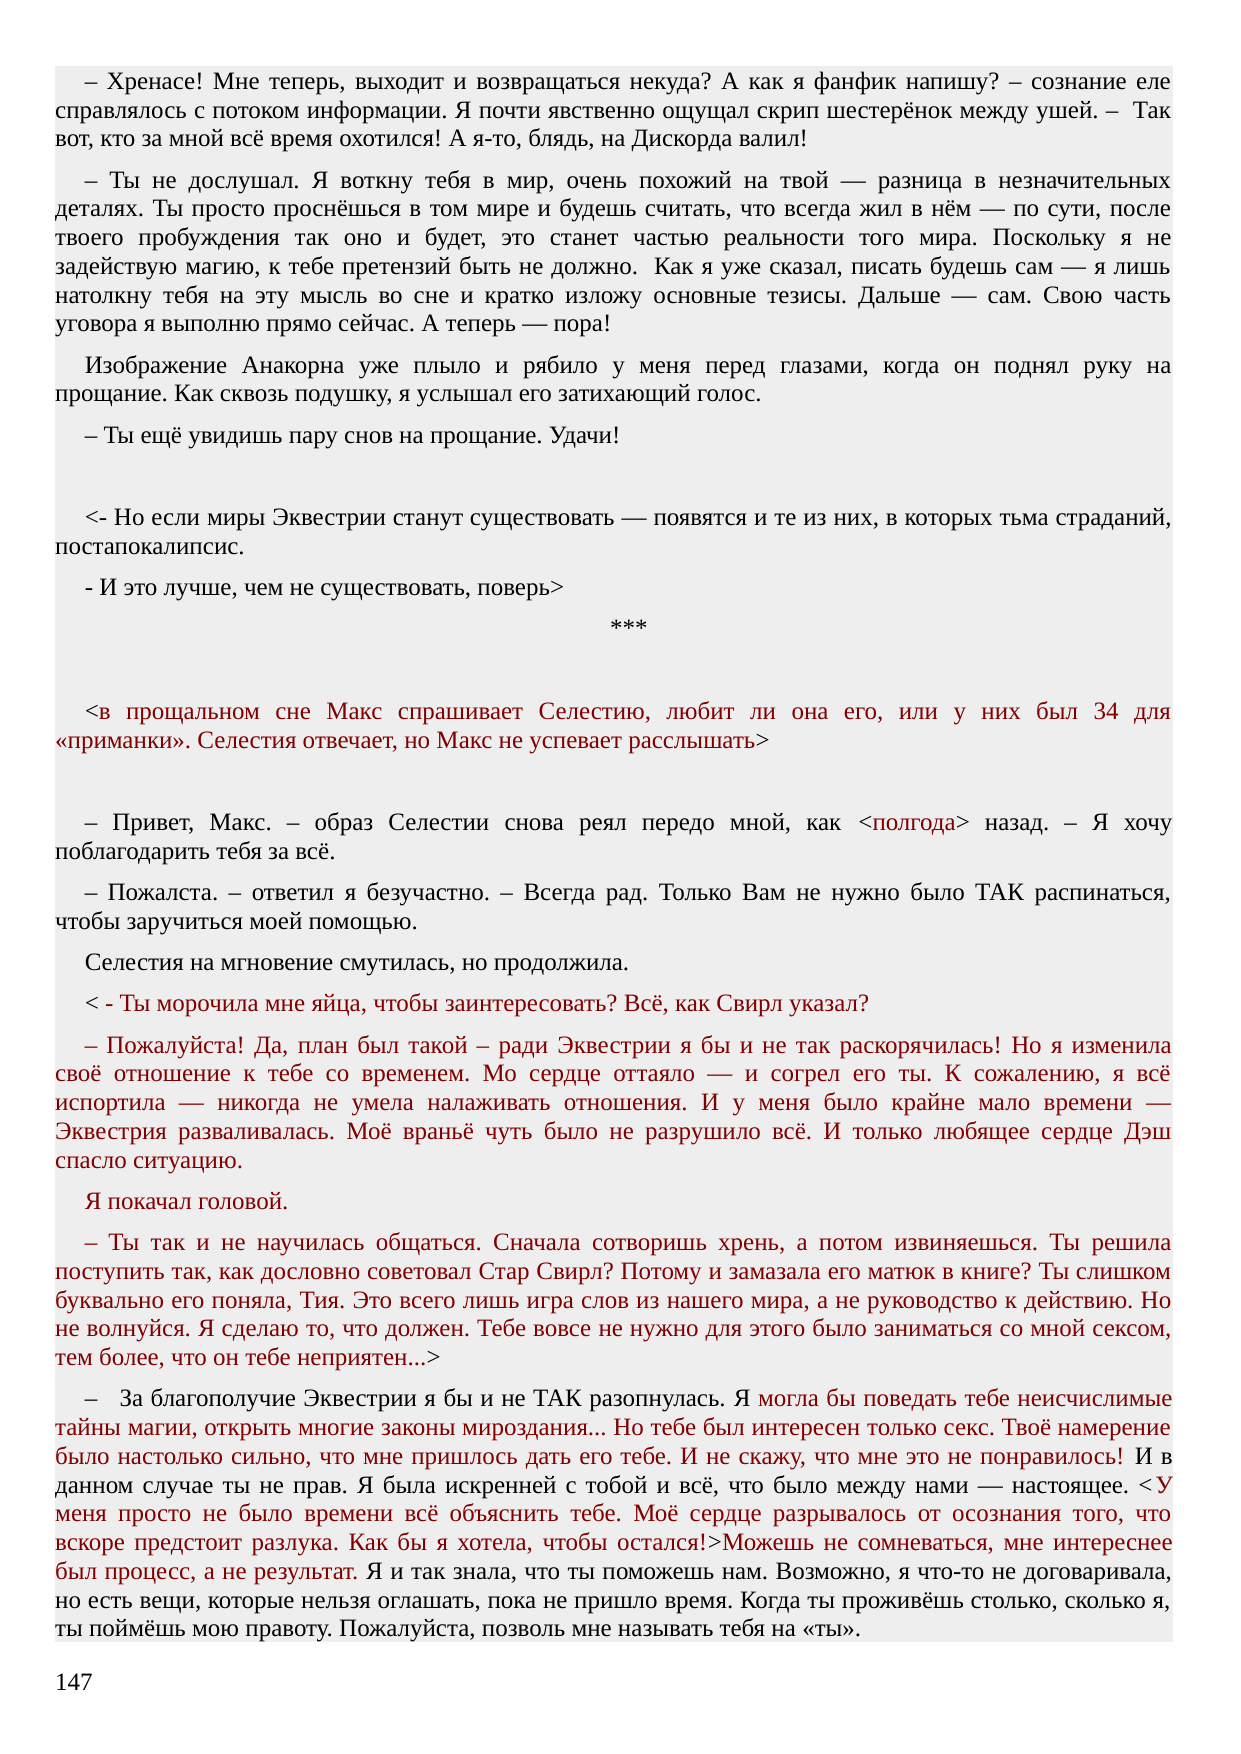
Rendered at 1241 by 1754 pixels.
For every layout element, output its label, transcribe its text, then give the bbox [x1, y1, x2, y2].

text – Ты ещё увидишь пару снов на прощание. Удачи! [55, 420, 1173, 448]
text Я покачал головой. [55, 1186, 1173, 1215]
text < - Ты морочила мне яйца, чтобы заинтересовать? Всё, как Свирл указал? [55, 988, 1173, 1017]
text <- Но если миры Эквестрии станут существовать — появятся и те из них, в которых тьма страданий, постапокалипсис. [55, 502, 1173, 560]
text Селестия на мгновение смутилась, но продолжила. [55, 947, 1173, 976]
text – За благополучие Эквестрии я бы и не ТАК разопнулась. Я могла бы поведать тебе неисчислимые тайны магии, открыть многие законы мироздания... Но тебе был интересен только секс. Твоё намерение было настолько сильно, что мне пришлось дать его тебе. И не скажу, что мне это не понравилось! И в данном случае ты не прав. Я была искренней с тобой и всё, что было между нами — настоящее. <У меня просто не было времени всё объяснить тебе. Моё сердце разрывалось от осознания того, что вскоре предстоит разлука. Как бы я хотела, чтобы остался!>Можешь не сомневаться, мне интереснее был процесс, а не результат. Я и так знала, что ты поможешь нам. Возможно, я что-то не договаривала, но есть вещи, которые нельзя оглашать, пока не пришло время. Когда ты проживёшь столько, сколько я, ты поймёшь мою правоту. Пожалуйста, позволь мне называть тебя на «ты». [55, 1383, 1173, 1642]
text – Пожалуйста! Да, план был такой – ради Эквестрии я бы и не так раскорячилась! Но я изменила своё отношение к тебе со временем. Мо сердце оттаяло — и согрел его ты. К сожалению, я всё испортила — никогда не умела налаживать отношения. И у меня было крайне мало времени — Эквестрия разваливалась. Моё враньё чуть было не разрушило всё. И только любящее сердце Дэш спасло ситуацию. [55, 1030, 1173, 1173]
text - И это лучше, чем не существовать, поверь> [55, 572, 1173, 601]
text <в прощальном сне Макс спрашивает Селестию, любит ли она его, или у них был 34 для «приманки». Селестия отвечает, но Макс не успевает расслышать> [55, 696, 1173, 753]
text – Пожалста. – ответил я безучастно. – Всегда рад. Только Вам не нужно было ТАК распинаться, чтобы заручиться моей помощью. [55, 877, 1173, 935]
text Изображение Анакорна уже плыло и рябило у меня перед глазами, когда он поднял руку на прощание. Как сквозь подушку, я услышал его затихающий голос. [55, 350, 1173, 407]
text – Ты так и не научилась общаться. Сначала сотворишь хрень, а потом извиняешься. Ты решила поступить так, как дословно советовал Стар Свирл? Потому и замазала его матюк в книге? Ты слишком буквально его поняла, Тия. Это всего лишь игра слов из нашего мира, а не руководство к действию. Но не волнуйся. Я сделаю то, что должен. Тебе вовсе не нужно для этого было заниматься со мной сексом, тем более, что он тебе неприятен...> [55, 1227, 1173, 1371]
text *** [55, 613, 1173, 642]
text – Хренасе! Мне теперь, выходит и возвращаться некуда? А как я фанфик напишу? – сознание еле справлялось с потоком информации. Я почти явственно ощущал скрип шестерёнок между ушей. – Так вот, кто за мной всё время охотился! А я-то, блядь, на Дискорда валил! [55, 66, 1173, 152]
text – Привет, Макс. – образ Селестии снова реял передо мной, как <полгода> назад. – Я хочу поблагодарить тебя за всё. [55, 807, 1173, 865]
text – Ты не дослушал. Я воткну тебя в мир, очень похожий на твой — разница в незначительных деталях. Ты просто проснёшься в том мире и будешь считать, что всегда жил в нём — по сути, после твоего пробуждения так оно и будет, это станет частью реальности того мира. Поскольку я не задействую магию, к тебе претензий быть не должно. Как я уже сказал, писать будешь сам — я лишь натолкну тебя на эту мысль во сне и кратко изложу основные тезисы. Дальше — сам. Свою часть уговора я выполню прямо сейчас. А теперь — пора! [55, 165, 1173, 337]
